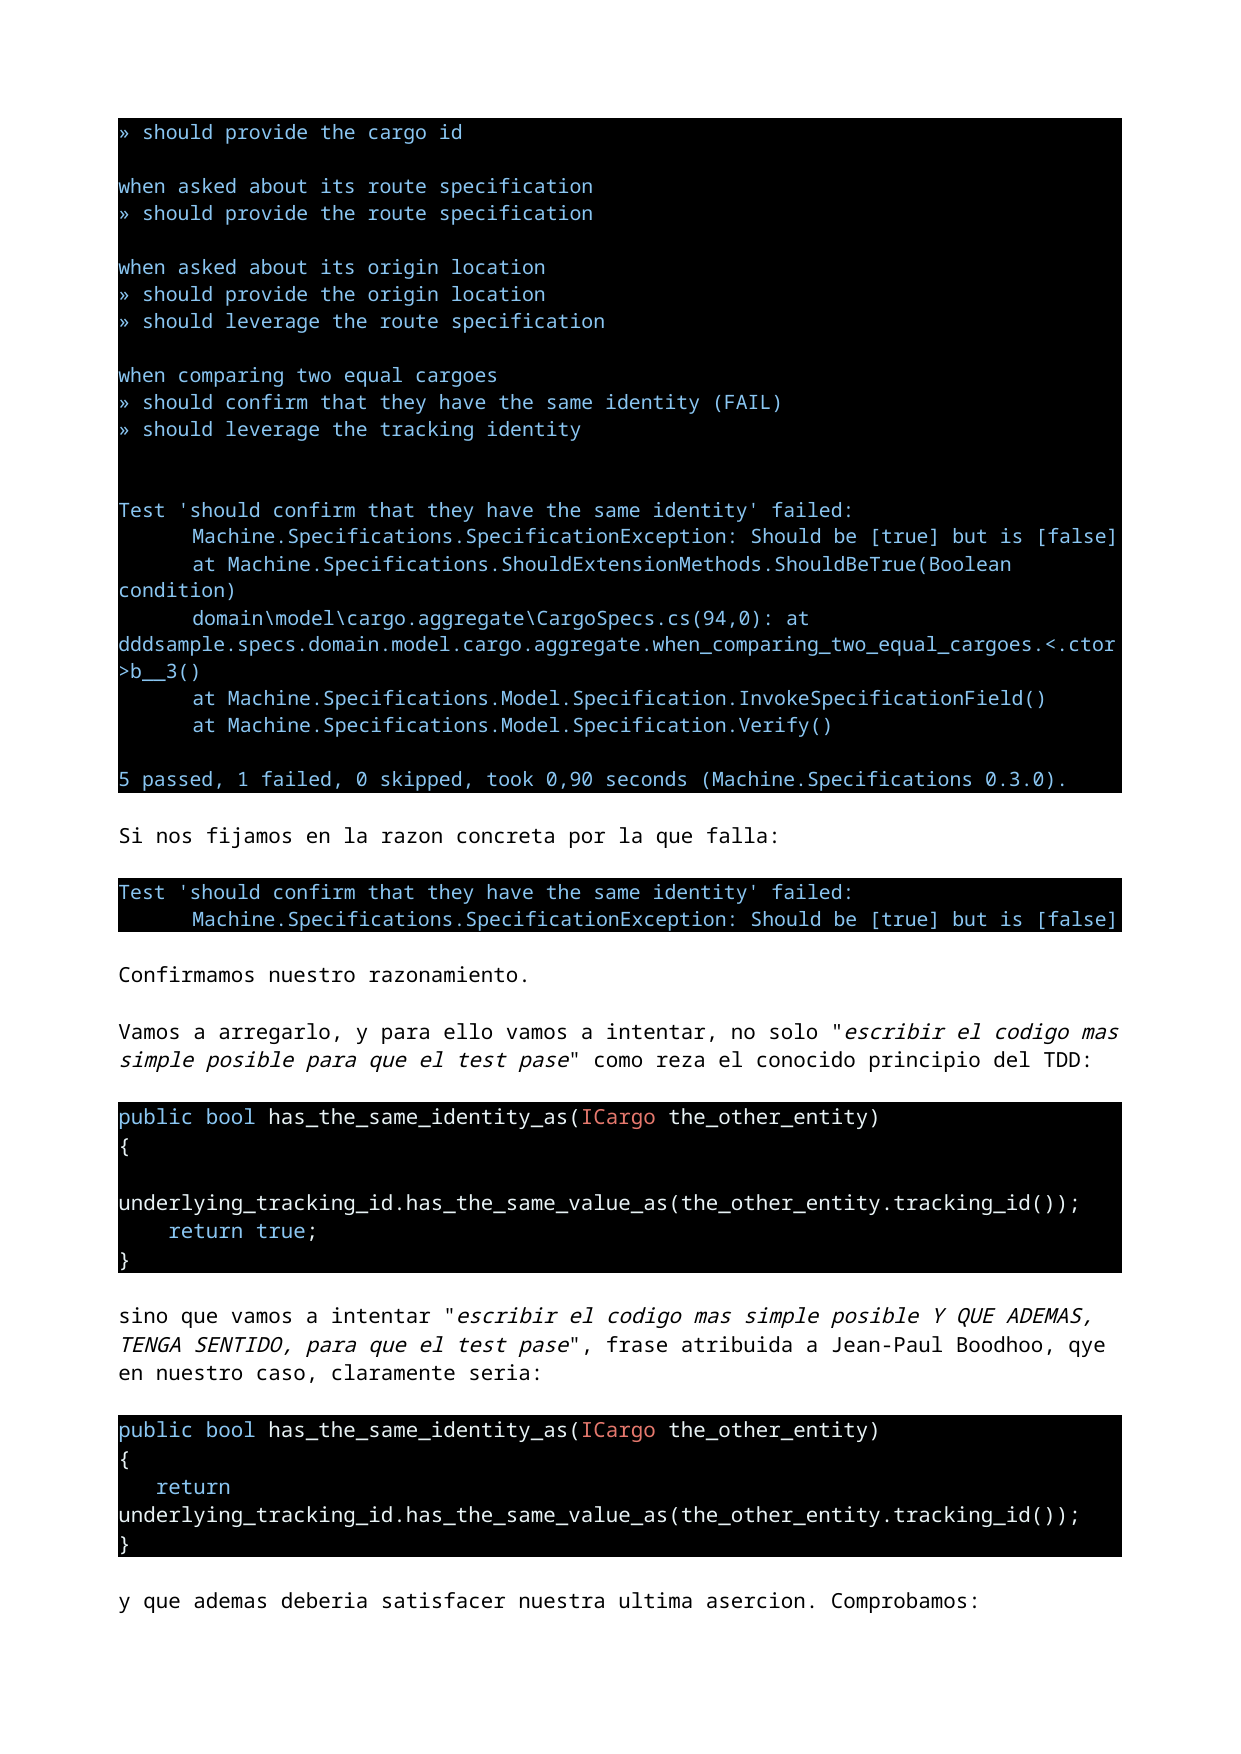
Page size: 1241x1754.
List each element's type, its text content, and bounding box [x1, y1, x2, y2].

text } [118, 1529, 1122, 1557]
text Confirmamos nuestro razonamiento. [118, 960, 1122, 989]
text at Machine.Specifications.Model.Specification.Verify() [118, 712, 1122, 739]
text sino que vamos a intentar "escribir el codigo mas simple posible Y QUE ADEMAS, TENGA SENTIDO, para que el test pase", frase atribuida a Jean-Paul Boodhoo, qye en nuestro caso, claramente seria: [118, 1302, 1122, 1387]
text when asked about its origin location [118, 253, 1122, 280]
text at Machine.Specifications.Model.Specification.InvokeSpecificationField() [118, 685, 1122, 712]
text } [118, 1245, 1122, 1273]
text y que ademas deberia satisfacer nuestra ultima asercion. Comprobamos: [118, 1586, 1122, 1614]
text { [118, 1444, 1122, 1472]
text at Machine.Specifications.ShouldExtensionMethods.ShouldBeTrue(Boolean condition) [118, 550, 1122, 604]
text when comparing two equal cargoes [118, 361, 1122, 388]
text domain\model\cargo.aggregate\CargoSpecs.cs(94,0): at dddsample.specs.domain.model.cargo.aggregate.when_comparing_two_equal_cargoes.<.ctor>b__3() [118, 604, 1122, 685]
text public bool has_the_same_identity_as(ICargo the_other_entity) [118, 1415, 1122, 1444]
text Machine.Specifications.SpecificationException: Should be [true] but is [false] [118, 523, 1122, 550]
text return underlying_tracking_id.has_the_same_value_as(the_other_entity.tracking_id()); [118, 1472, 1122, 1529]
text » should provide the cargo id [118, 118, 1122, 145]
text Si nos fijamos en la razon concreta por la que falla: [118, 821, 1122, 849]
text when asked about its route specification [118, 172, 1122, 199]
text Machine.Specifications.SpecificationException: Should be [true] but is [false] [118, 905, 1122, 932]
text » should provide the route specification [118, 199, 1122, 226]
text » should confirm that they have the same identity (FAIL) [118, 388, 1122, 415]
text return true; [118, 1216, 1122, 1245]
text underlying_tracking_id.has_the_same_value_as(the_other_entity.tracking_id()); [118, 1159, 1122, 1216]
text Test 'should confirm that they have the same identity' failed: [118, 496, 1122, 523]
text » should leverage the route specification [118, 307, 1122, 334]
text » should leverage the tracking identity [118, 415, 1122, 442]
text public bool has_the_same_identity_as(ICargo the_other_entity) [118, 1102, 1122, 1131]
text 5 passed, 1 failed, 0 skipped, took 0,90 seconds (Machine.Specifications 0.3.0). [118, 766, 1122, 793]
text { [118, 1131, 1122, 1159]
text » should provide the origin location [118, 280, 1122, 307]
text Vamos a arregarlo, y para ello vamos a intentar, no solo "escribir el codigo mas simple posible para que el test pase" como reza el conocido principio del TDD: [118, 1017, 1122, 1074]
text Test 'should confirm that they have the same identity' failed: [118, 878, 1122, 905]
